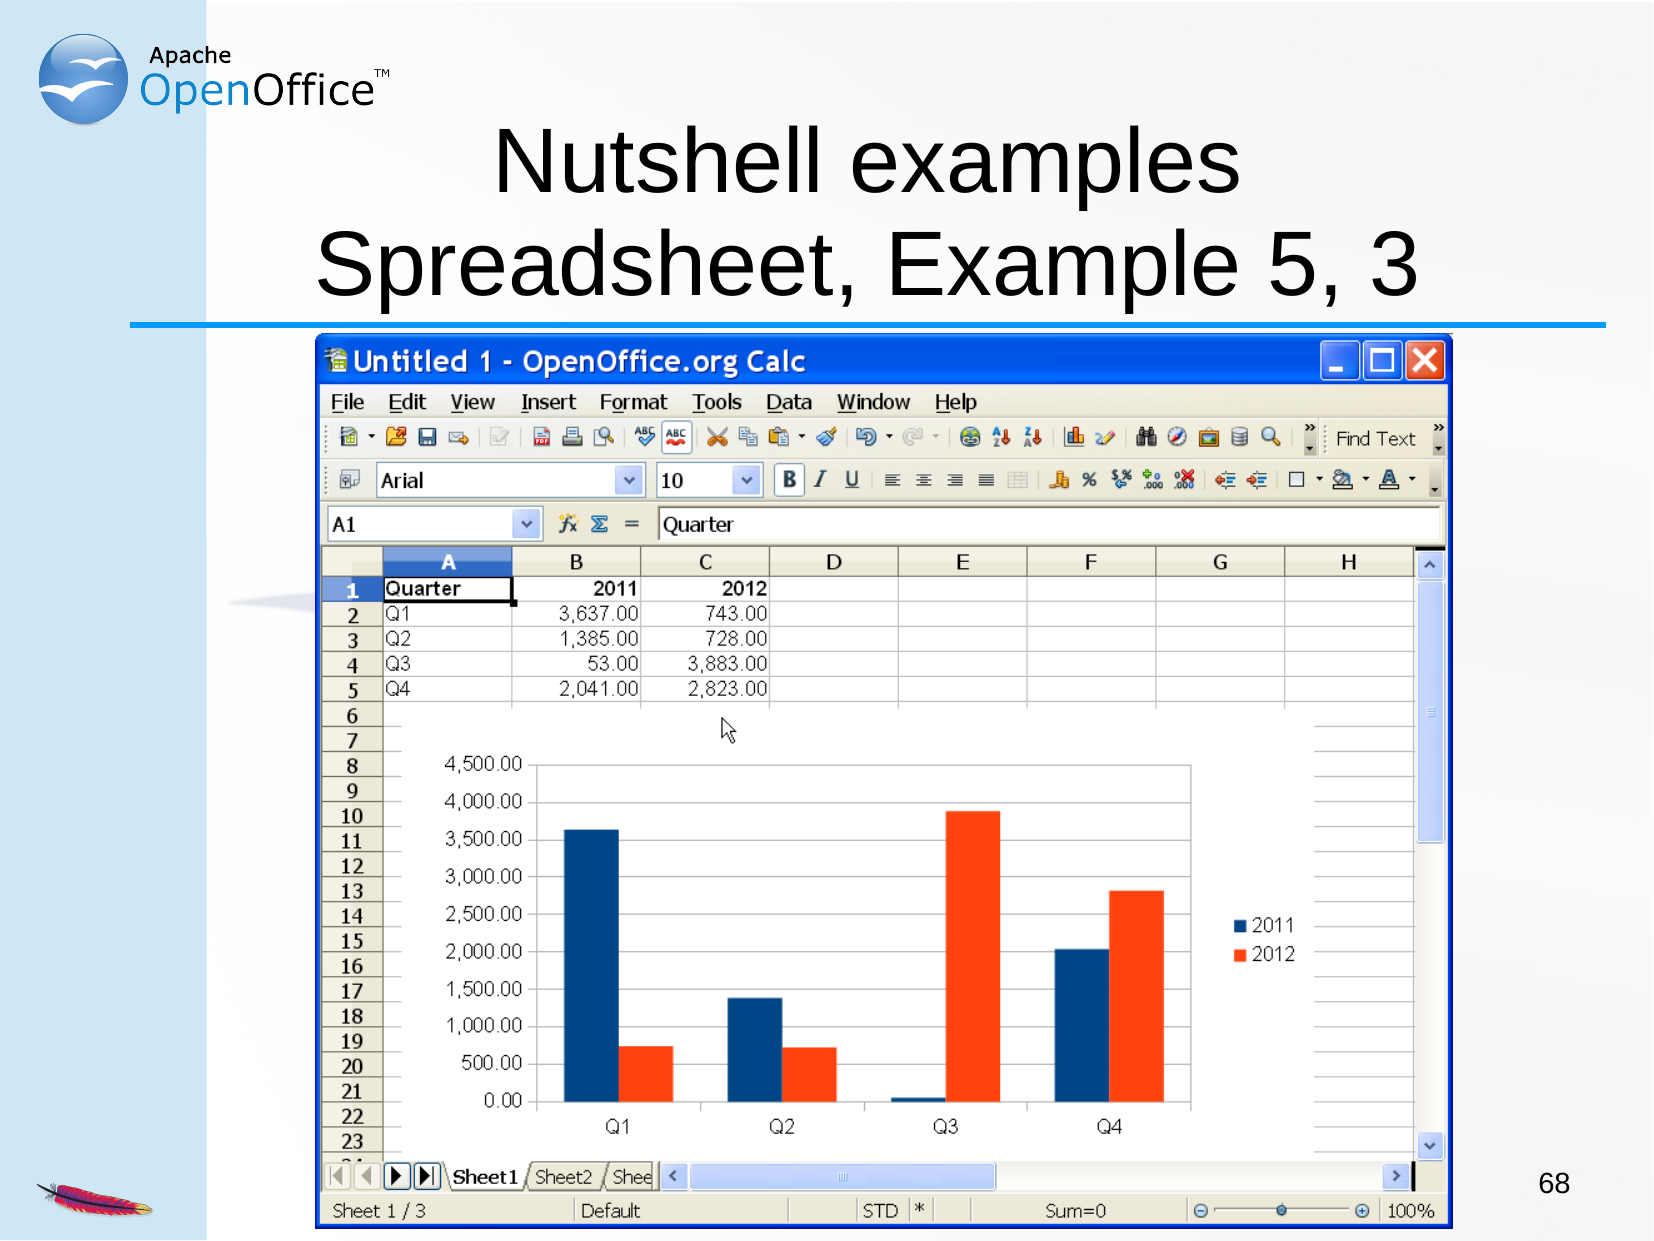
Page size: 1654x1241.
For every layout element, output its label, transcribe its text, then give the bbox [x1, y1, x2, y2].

picture [35, 1181, 154, 1219]
title Nutshell examples Spreadsheet, Example 5, 3 [165, 108, 1571, 316]
picture [35, 2, 1654, 1241]
